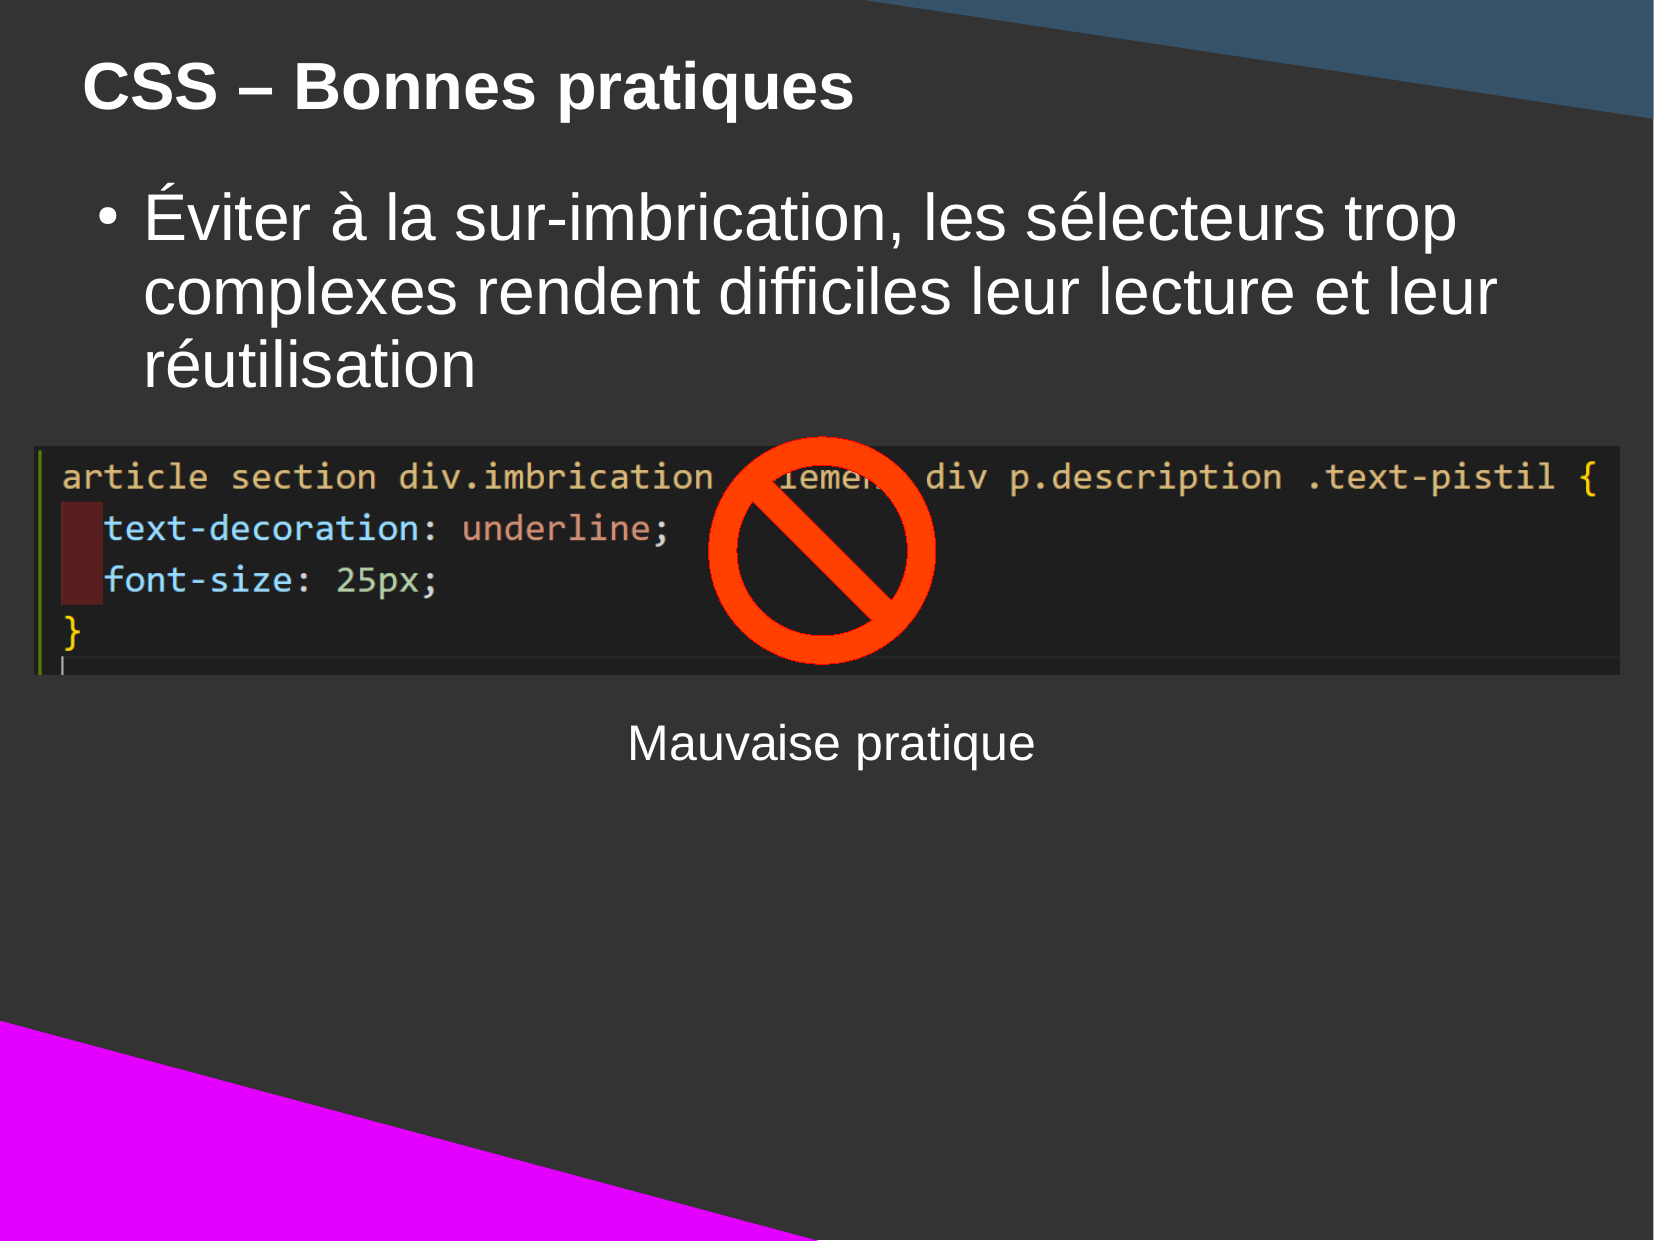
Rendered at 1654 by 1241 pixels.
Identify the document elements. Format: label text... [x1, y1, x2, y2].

text_box [0, 1020, 819, 1241]
title CSS – Bonnes pratiques [82, 49, 1571, 162]
title Mauvaise pratique [531, 715, 1133, 827]
list Éviter à la sur-imbrication, les sélecteurs trop complexes rendent difficiles leur lecture et leur réutilisation [80, 180, 1605, 405]
picture [34, 446, 1620, 675]
picture [737, 503, 870, 635]
text_box [863, 0, 1654, 119]
text_box [708, 436, 936, 665]
picture [774, 466, 907, 599]
